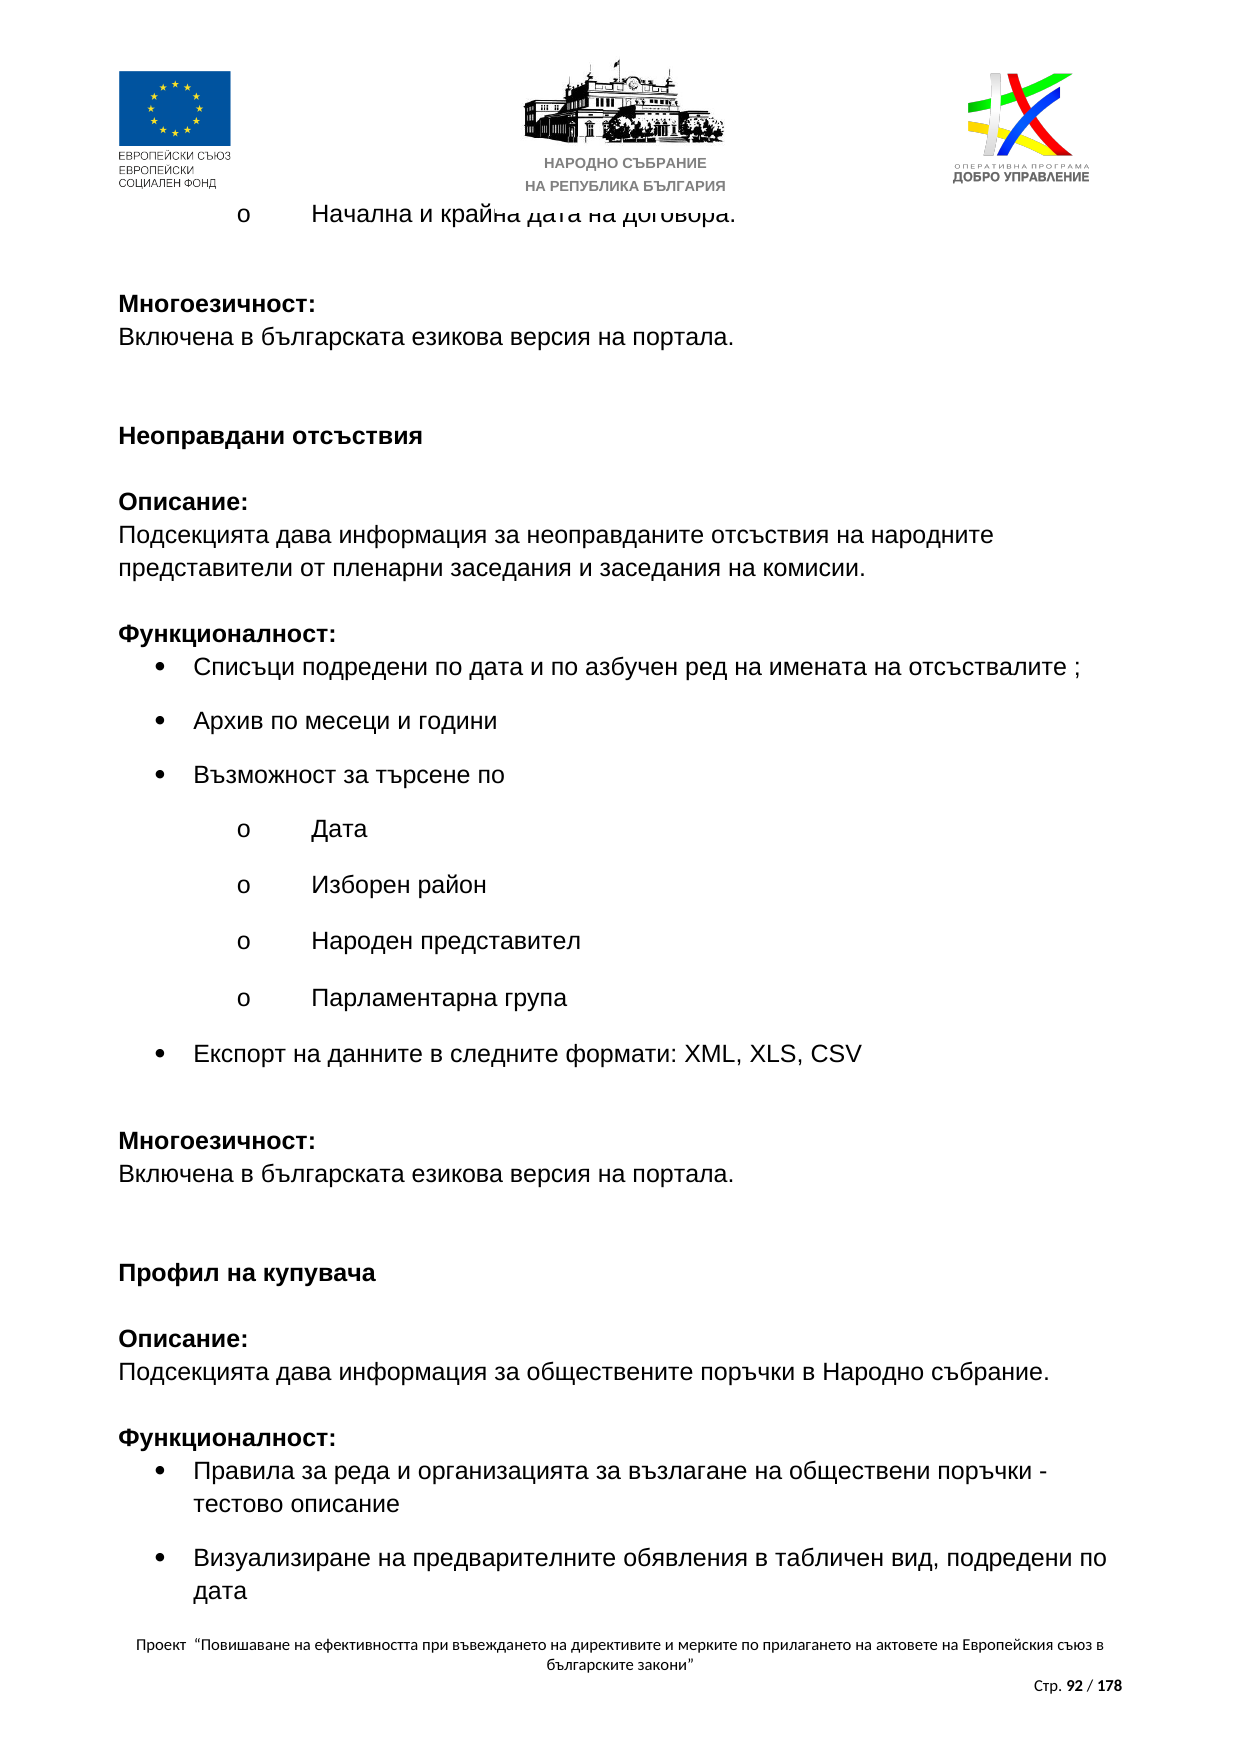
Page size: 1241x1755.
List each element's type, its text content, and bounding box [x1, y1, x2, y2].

text Многоезичност: [118, 1126, 1122, 1155]
list Парламентарна група [236, 983, 1122, 1014]
list Народен представител [236, 926, 1122, 957]
text Функционалност: [118, 619, 1122, 647]
text Описание: [118, 487, 1122, 515]
list Архив по месеци и години [156, 706, 1122, 734]
list Възможност за търсене по [156, 760, 1122, 788]
text Многоезичност: [118, 288, 1122, 317]
list Дата [236, 814, 1122, 844]
text Функционалност: [118, 1423, 1122, 1452]
text Неоправдани отсъствия [118, 421, 1122, 449]
list Списъци подредени по дата и по азбучен ред на имената на отсъствалите ; [156, 652, 1122, 681]
text Описание: [118, 1324, 1122, 1353]
list Експорт на данните в следните формати: XML, XLS, CSV [156, 1039, 1122, 1068]
list Изборен район [236, 870, 1122, 901]
text Включена в българската езикова версия на портала. [118, 322, 1122, 350]
text Подсекцията дава информация за обществените поръчки в Народно събрание. [118, 1357, 1122, 1386]
text Подсекцията дава информация за неоправданите отсъствия на народните представители от пленарни заседания и заседания на комисии. [118, 520, 1122, 581]
text Включена в българската езикова версия на портала. [118, 1159, 1122, 1188]
list Визуализиране на предварителните обявления в табличен вид, подредени по дата [156, 1543, 1122, 1605]
text Профил на купувача [118, 1258, 1122, 1287]
list Начална и крайна дата на договора. [236, 199, 1122, 230]
list Правила за реда и организацията за възлагане на обществени поръчки - тестово описание [156, 1456, 1122, 1518]
